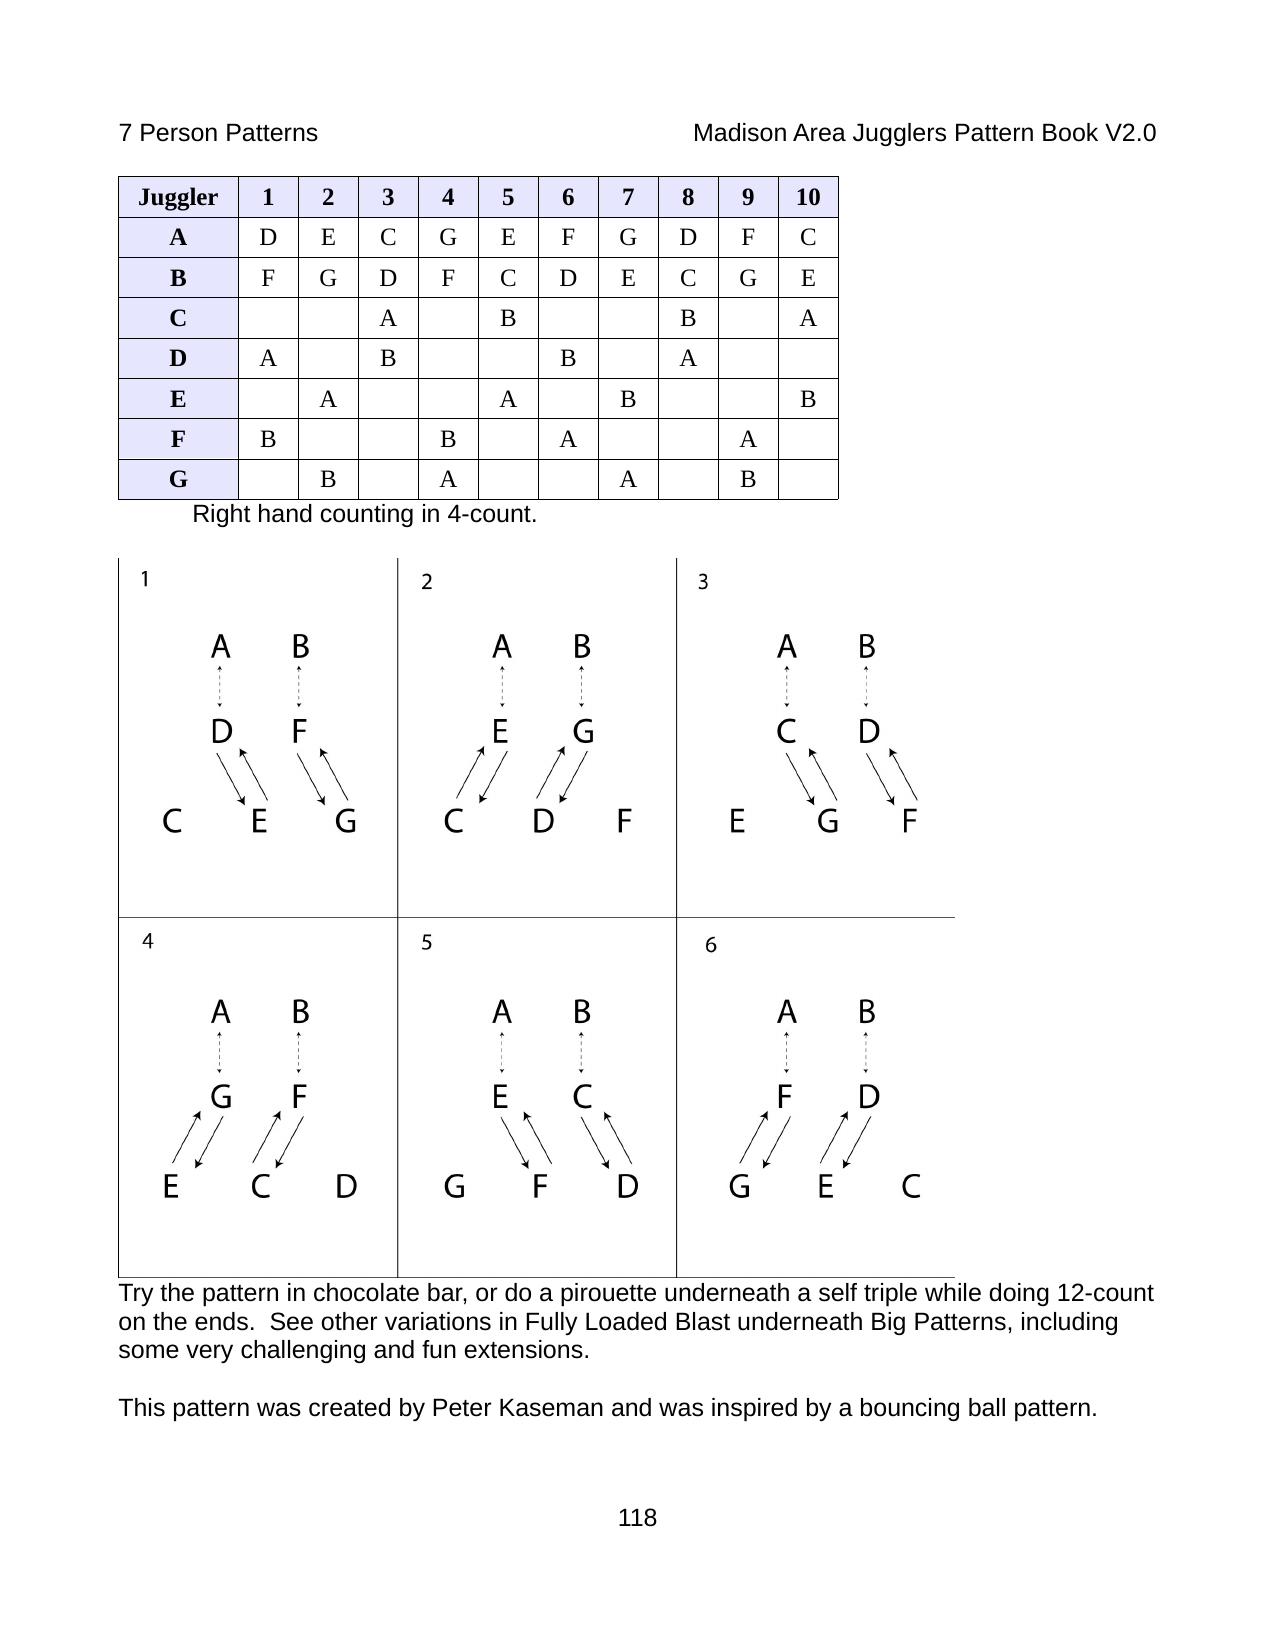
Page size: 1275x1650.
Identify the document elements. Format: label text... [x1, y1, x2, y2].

text Right hand counting in 4-count. [118, 499, 1157, 528]
table_cell [479, 419, 538, 458]
table_header 1 [239, 177, 298, 217]
table_cell [419, 339, 478, 378]
table_cell [719, 298, 778, 338]
table_cell C [119, 298, 238, 338]
table_cell C [479, 258, 538, 297]
table_header 9 [719, 177, 778, 217]
table_cell [659, 379, 718, 418]
table_cell E [479, 218, 538, 257]
table_cell A [419, 460, 478, 499]
table_cell B [419, 419, 478, 458]
table_cell [599, 419, 658, 458]
table_cell F [719, 218, 778, 257]
table_cell [539, 460, 598, 499]
table_header 5 [479, 177, 538, 217]
table_cell B [779, 379, 838, 418]
table_cell B [719, 460, 778, 499]
table_cell [239, 298, 298, 338]
table_cell [359, 460, 418, 499]
table_cell B [539, 339, 598, 378]
table_cell [239, 379, 298, 418]
table_cell [479, 339, 538, 378]
table_cell [359, 419, 418, 458]
table_header Juggler [119, 177, 238, 217]
table_cell B [599, 379, 658, 418]
table_header 7 [599, 177, 658, 217]
table_cell [299, 339, 358, 378]
table_cell [419, 379, 478, 418]
table_cell [299, 419, 358, 458]
table_cell E [599, 258, 658, 297]
table_cell F [539, 218, 598, 257]
table_cell [779, 339, 838, 378]
table_header 6 [539, 177, 598, 217]
table_cell C [779, 218, 838, 257]
table_header 3 [359, 177, 418, 217]
table_cell C [359, 218, 418, 257]
table_cell [599, 339, 658, 378]
table_cell C [659, 258, 718, 297]
table_cell A [719, 419, 778, 458]
text This pattern was created by Peter Kaseman and was inspired by a bouncing ball pattern. [118, 1393, 1157, 1422]
table_cell [779, 419, 838, 458]
table_cell [359, 379, 418, 418]
table_cell G [299, 258, 358, 297]
table_cell [479, 460, 538, 499]
table_cell D [539, 258, 598, 297]
text Try the pattern in chocolate bar, or do a pirouette underneath a self triple while doing 12-count on the ends. See other variations in Fully Loaded Blast underneath Big Patterns, including some very challenging and fun extensions. [118, 1275, 1157, 1364]
table_cell [719, 379, 778, 418]
table_cell [779, 460, 838, 499]
picture [118, 558, 955, 1278]
table_cell [659, 419, 718, 458]
table_cell B [299, 460, 358, 499]
table_cell D [239, 218, 298, 257]
table_cell [599, 298, 658, 338]
table_cell G [719, 258, 778, 297]
table_cell F [419, 258, 478, 297]
table_cell [239, 460, 298, 499]
table_cell B [359, 339, 418, 378]
table_cell [659, 460, 718, 499]
table_cell [719, 339, 778, 378]
table_cell B [239, 419, 298, 458]
table_cell G [419, 218, 478, 257]
table_cell E [119, 379, 238, 418]
table_cell G [119, 460, 238, 499]
table_cell F [119, 419, 238, 458]
table_cell D [359, 258, 418, 297]
table_cell D [119, 339, 238, 378]
table_cell A [359, 298, 418, 338]
table_cell A [599, 460, 658, 499]
table_cell A [779, 298, 838, 338]
table_cell A [659, 339, 718, 378]
table_cell F [239, 258, 298, 297]
table_cell G [599, 218, 658, 257]
table_cell [299, 298, 358, 338]
table_cell E [299, 218, 358, 257]
table_header 8 [659, 177, 718, 217]
table_cell A [539, 419, 598, 458]
table_cell A [119, 218, 238, 257]
table_cell [419, 298, 478, 338]
table_cell E [779, 258, 838, 297]
table_cell A [239, 339, 298, 378]
table_cell B [659, 298, 718, 338]
table_cell B [119, 258, 238, 297]
table_header 10 [779, 177, 838, 217]
table_cell A [299, 379, 358, 418]
table_cell B [479, 298, 538, 338]
table_header 4 [419, 177, 478, 217]
table_cell A [479, 379, 538, 418]
table_cell [539, 298, 598, 338]
table_header 2 [299, 177, 358, 217]
table_cell D [659, 218, 718, 257]
table_cell [539, 379, 598, 418]
